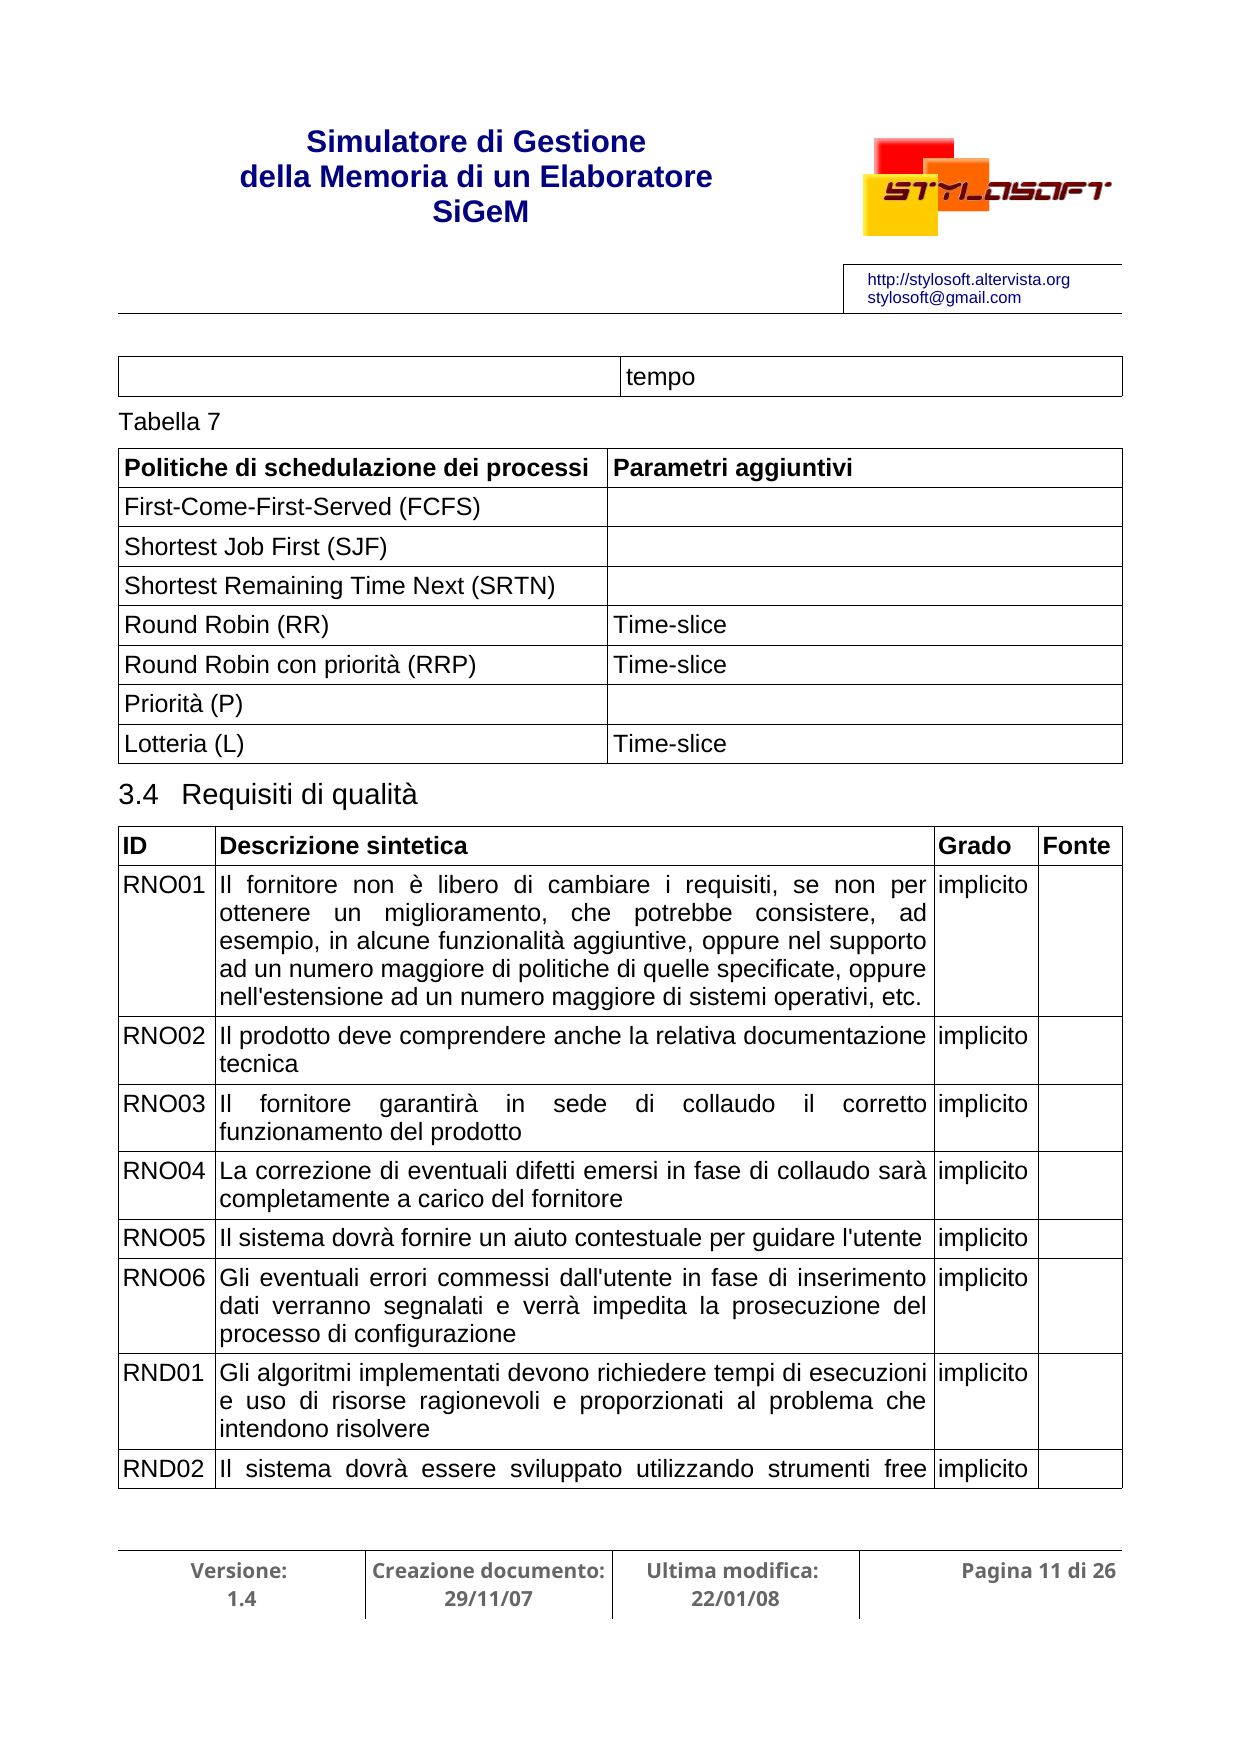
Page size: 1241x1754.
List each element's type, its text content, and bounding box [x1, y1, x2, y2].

table_cell [1039, 1354, 1122, 1448]
table_cell Il prodotto deve comprendere anche la relativa documentazione tecnica [216, 1017, 934, 1084]
table_cell [608, 488, 1122, 526]
table_cell Gli algoritmi implementati devono richiedere tempi di esecuzioni e uso di risorse ragionevoli e proporzionati al problema che intendono risolvere [216, 1354, 934, 1448]
table_cell [119, 357, 620, 396]
picture [848, 123, 1117, 247]
table_cell First-Come-First-Served (FCFS) [119, 488, 607, 526]
table_cell [1039, 1450, 1122, 1488]
table_cell [1039, 1085, 1122, 1151]
table_cell Il fornitore garantirà in sede di collaudo il corretto funzionamento del prodotto [216, 1085, 934, 1151]
table_header Fonte [1039, 827, 1122, 865]
table_cell Il sistema dovrà essere sviluppato utilizzando strumenti free [216, 1450, 934, 1488]
table_cell Gli eventuali errori commessi dall'utente in fase di inserimento dati verranno segnalati e verrà impedita la prosecuzione del processo di configurazione [216, 1259, 934, 1353]
table_cell Round Robin (RR) [119, 606, 607, 645]
table_cell [608, 527, 1122, 566]
table_cell RNO02 [119, 1017, 215, 1084]
table_cell implicito [935, 866, 1038, 1016]
table_cell Shortest Job First (SJF) [119, 527, 607, 566]
table_cell Time-slice [608, 725, 1122, 763]
table_cell implicito [935, 1017, 1038, 1084]
table_cell RND01 [119, 1354, 215, 1448]
table_cell RNO03 [119, 1085, 215, 1151]
table_cell [1039, 1017, 1122, 1084]
table_header ID [119, 827, 215, 865]
table_cell [608, 685, 1122, 724]
table_header Parametri aggiuntivi [608, 449, 1122, 487]
table_cell Il sistema dovrà fornire un aiuto contestuale per guidare l'utente [216, 1220, 934, 1258]
table_cell RNO04 [119, 1152, 215, 1218]
table_cell implicito [935, 1220, 1038, 1258]
table_cell implicito [935, 1259, 1038, 1353]
table_cell RNO06 [119, 1259, 215, 1353]
table_cell Il fornitore non è libero di cambiare i requisiti, se non per ottenere un miglioramento, che potrebbe consistere, ad esempio, in alcune funzionalità aggiuntive, oppure nel supporto ad un numero maggiore di politiche di quelle specificate, oppure nell'estensione ad un numero maggiore di sistemi operativi, etc. [216, 866, 934, 1016]
table_cell [1039, 1152, 1122, 1218]
table_header Grado [935, 827, 1038, 865]
table_cell RNO01 [119, 866, 215, 1016]
table_cell Time-slice [608, 646, 1122, 684]
table_cell implicito [935, 1450, 1038, 1488]
table_cell [608, 567, 1122, 605]
table_cell RND02 [119, 1450, 215, 1488]
table_cell Round Robin con priorità (RRP) [119, 646, 607, 684]
table_cell Priorità (P) [119, 685, 607, 724]
table_cell [1039, 866, 1122, 1016]
table_cell La correzione di eventuali difetti emersi in fase di collaudo sarà completamente a carico del fornitore [216, 1152, 934, 1218]
table_cell implicito [935, 1354, 1038, 1448]
table_header Descrizione sintetica [216, 827, 934, 865]
table_cell Time-slice [608, 606, 1122, 645]
table_cell Shortest Remaining Time Next (SRTN) [119, 567, 607, 605]
table_cell tempo [621, 357, 1122, 396]
table_cell RNO05 [119, 1220, 215, 1258]
table_cell implicito [935, 1152, 1038, 1218]
table_cell implicito [935, 1085, 1038, 1151]
table_header Politiche di schedulazione dei processi [119, 449, 607, 487]
subtitle Requisiti di qualità [118, 778, 1122, 811]
table_cell [1039, 1259, 1122, 1353]
table_cell Lotteria (L) [119, 725, 607, 763]
table_cell [1039, 1220, 1122, 1258]
text Tabella 7 [118, 408, 1104, 436]
